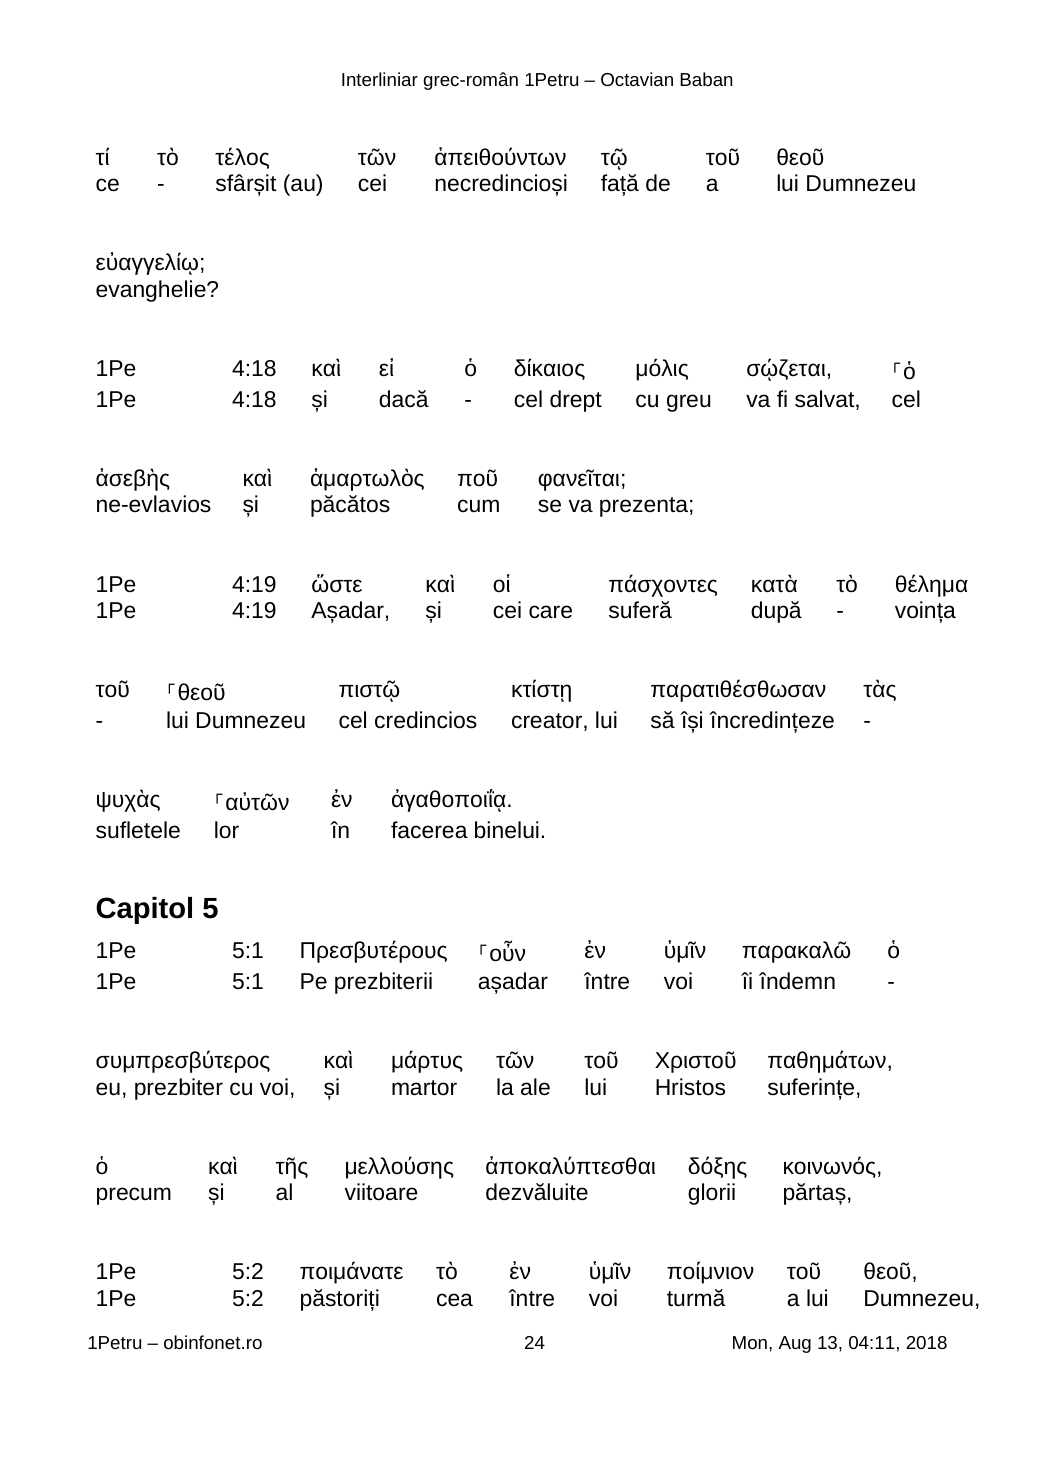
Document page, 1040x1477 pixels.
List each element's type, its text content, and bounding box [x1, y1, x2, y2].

table_cell ἀσεβὴς [91, 465, 238, 491]
table_header [460, 329, 509, 355]
table_header [534, 439, 721, 465]
table_cell ἐν [505, 1258, 584, 1284]
table_header [210, 760, 327, 786]
table_cell τῶν [354, 144, 430, 170]
table_header [604, 544, 746, 571]
table_cell martor [387, 1074, 492, 1100]
table_cell așadar [474, 968, 580, 995]
table_cell ἐν [327, 786, 387, 817]
table_cell ὁ [91, 1153, 204, 1179]
table_cell a lui [783, 1285, 859, 1311]
table_header [91, 223, 244, 249]
table_header [505, 1232, 584, 1258]
table_cell a [701, 170, 772, 197]
table_header [375, 329, 460, 355]
table_cell lui Dumnezeu [162, 707, 334, 733]
table_header [306, 439, 453, 465]
table_cell τὸ [432, 1258, 505, 1284]
table_cell se va prezenta; [534, 491, 721, 518]
table_cell μόλις [631, 355, 742, 386]
table_cell τῶν [492, 1048, 580, 1074]
table_cell 1Pe [91, 571, 228, 597]
table_cell ὁ [460, 355, 509, 386]
table_cell κατὰ [746, 571, 832, 597]
table_header [91, 439, 238, 465]
table_cell cei care [489, 597, 604, 623]
table_cell și [238, 491, 306, 518]
table_cell părtaș, [778, 1179, 911, 1206]
table_header [271, 1126, 340, 1153]
table_header [432, 1232, 505, 1258]
table_cell - [859, 707, 929, 733]
table_cell τὸ [832, 571, 890, 597]
table_header [421, 544, 488, 571]
table_header [319, 1021, 387, 1047]
table_header Capitol 5 [91, 870, 228, 937]
table_header [585, 1232, 662, 1258]
table_header [295, 1232, 432, 1258]
table_cell Hristos [650, 1074, 763, 1100]
table_cell 1Pe [91, 937, 228, 968]
table_cell ⸀θεοῦ [162, 676, 334, 707]
table_cell τοῦ [701, 144, 772, 170]
table_header [510, 329, 631, 355]
table_cell ⸀αὐτῶν [210, 786, 327, 817]
table_header [91, 329, 228, 355]
table_header [832, 544, 890, 571]
table_cell necredincioși [430, 170, 596, 197]
table_cell glorii [684, 1179, 778, 1206]
table_cell 1Pe [91, 1258, 228, 1284]
table_header [387, 760, 572, 786]
table_cell ce [91, 170, 153, 197]
table_cell μελλούσης [340, 1153, 481, 1179]
table_cell μάρτυς [387, 1048, 492, 1074]
table_cell ποίμνιον [663, 1258, 782, 1284]
table_cell dezvăluite [481, 1179, 683, 1206]
table_header [580, 1021, 650, 1047]
table_cell ἀπειθούντων [430, 144, 596, 170]
table_cell - [91, 707, 162, 733]
table_cell καὶ [204, 1153, 271, 1179]
table_cell 1Pe [91, 386, 228, 412]
table_header [859, 650, 929, 676]
table_cell θεοῦ [772, 144, 944, 170]
table_cell 4:18 [228, 386, 307, 412]
table_cell lui Dumnezeu [772, 170, 944, 197]
table_header [650, 1021, 763, 1047]
table_header [887, 329, 953, 355]
table_cell cel [887, 386, 953, 412]
table_header [580, 870, 659, 937]
table_cell față de [596, 170, 701, 197]
table_cell - [883, 968, 932, 995]
table_cell 5:2 [228, 1285, 295, 1311]
table_cell Dumnezeu, [859, 1285, 1010, 1311]
table_cell 1Pe [91, 1285, 228, 1311]
table_cell θέλημα [890, 571, 998, 597]
table_cell παρατιθέσθωσαν [646, 676, 859, 707]
table_header [631, 329, 742, 355]
table_cell ⸀ὁ [887, 355, 953, 386]
table_cell suferințe, [763, 1074, 920, 1100]
table_cell ὥστε [307, 571, 421, 597]
table_cell cea [432, 1285, 505, 1311]
table_header [238, 439, 306, 465]
table_cell εὐαγγελίῳ; [91, 249, 244, 276]
table_cell ψυχὰς [91, 786, 209, 817]
table_cell τί [91, 144, 153, 170]
table_header [334, 650, 507, 676]
table_cell παρακαλῶ [738, 937, 883, 968]
table_cell sufletele [91, 818, 209, 844]
table_header [859, 1232, 1010, 1258]
table_cell φανεῖται; [534, 465, 721, 491]
table_header [883, 870, 932, 937]
table_cell să își încredințeze [646, 707, 859, 733]
table_header [474, 870, 580, 937]
table_cell 1Pe [91, 597, 228, 623]
table_cell πάσχοντες [604, 571, 746, 597]
table_cell cu greu [631, 386, 742, 412]
table_cell îi îndemn [738, 968, 883, 995]
table_cell suferă [604, 597, 746, 623]
table_cell Πρεσβυτέρους [295, 937, 473, 968]
table_header [890, 544, 998, 571]
table_header [507, 650, 646, 676]
table_cell 5:2 [228, 1258, 295, 1284]
table_header [228, 544, 307, 571]
table_cell păcătos [306, 491, 453, 518]
table_cell τοῦ [91, 676, 162, 707]
table_cell cel credincios [334, 707, 507, 733]
table_cell 4:19 [228, 571, 307, 597]
table_header [489, 544, 604, 571]
table_cell în [327, 818, 387, 844]
table_cell păstoriți [295, 1285, 432, 1311]
table_cell παθημάτων, [763, 1048, 920, 1074]
table_header [91, 760, 209, 786]
table_cell al [271, 1179, 340, 1206]
table_cell 5:1 [228, 968, 295, 995]
table_header [453, 439, 533, 465]
table_cell Așadar, [307, 597, 421, 623]
table_header [481, 1126, 683, 1153]
table_cell precum [91, 1179, 204, 1206]
table_cell ἀποκαλύπτεσθαι [481, 1153, 683, 1179]
table_cell τὸ [153, 144, 211, 170]
table_cell οἱ [489, 571, 604, 597]
table_header [742, 329, 887, 355]
table_cell ⸀οὖν [474, 937, 580, 968]
table_cell ἐν [580, 937, 659, 968]
table_header [746, 544, 832, 571]
table_cell 4:19 [228, 597, 307, 623]
table_cell κοινωνός, [778, 1153, 911, 1179]
table_header [204, 1126, 271, 1153]
table_cell după [746, 597, 832, 623]
table_cell καὶ [307, 355, 374, 386]
table_header [91, 1126, 204, 1153]
table_cell - [832, 597, 890, 623]
table_header [91, 1021, 319, 1047]
table_header [646, 650, 859, 676]
table_header [295, 870, 473, 937]
table_cell τέλος [211, 144, 353, 170]
table_cell 4:18 [228, 355, 307, 386]
table_cell καὶ [421, 571, 488, 597]
table_cell voi [585, 1285, 662, 1311]
table_cell Pe prezbiterii [295, 968, 473, 995]
table_cell lor [210, 818, 327, 844]
table_cell ποῦ [453, 465, 533, 491]
table_cell sfârșit (au) [211, 170, 353, 197]
table_cell - [460, 386, 509, 412]
table_header [327, 760, 387, 786]
table_cell și [421, 597, 488, 623]
table_cell eu, prezbiter cu voi, [91, 1074, 319, 1100]
table_cell τὰς [859, 676, 929, 707]
table_cell 1Pe [91, 968, 228, 995]
table_cell καὶ [319, 1048, 387, 1074]
table_header [778, 1126, 911, 1153]
table_cell viitoare [340, 1179, 481, 1206]
table_cell καὶ [238, 465, 306, 491]
table_cell τοῦ [580, 1048, 650, 1074]
table_header [91, 1232, 228, 1258]
table_cell la ale [492, 1074, 580, 1100]
table_cell între [580, 968, 659, 995]
table_cell cel drept [510, 386, 631, 412]
table_header [340, 1126, 481, 1153]
table_cell cum [453, 491, 533, 518]
table_cell și [307, 386, 374, 412]
table_cell între [505, 1285, 584, 1311]
table_cell va fi salvat, [742, 386, 887, 412]
table_cell ὑμῖν [585, 1258, 662, 1284]
table_cell τῆς [271, 1153, 340, 1179]
table_cell τοῦ [783, 1258, 859, 1284]
table_cell 1Pe [91, 355, 228, 386]
table_header [763, 1021, 920, 1047]
table_cell σῴζεται, [742, 355, 887, 386]
table_cell συμπρεσβύτερος [91, 1048, 319, 1074]
table_header [91, 544, 228, 571]
table_cell κτίστῃ [507, 676, 646, 707]
table_cell voi [660, 968, 737, 995]
table_header [783, 1232, 859, 1258]
table_cell și [319, 1074, 387, 1100]
table_header [738, 870, 883, 937]
table_cell 5:1 [228, 937, 295, 968]
table_header [492, 1021, 580, 1047]
table_cell θεοῦ, [859, 1258, 1010, 1284]
table_cell evanghelie? [91, 276, 244, 302]
table_header [660, 870, 737, 937]
table_cell τῷ [596, 144, 701, 170]
table_cell ὑμῖν [660, 937, 737, 968]
table_cell ἁμαρτωλὸς [306, 465, 453, 491]
table_cell și [204, 1179, 271, 1206]
table_cell lui [580, 1074, 650, 1100]
table_header [684, 1126, 778, 1153]
table_header [663, 1232, 782, 1258]
table_header [307, 544, 421, 571]
table_cell ποιμάνατε [295, 1258, 432, 1284]
table_cell - [153, 170, 211, 197]
table_header [91, 650, 162, 676]
table_cell ἀγαθοποιΐᾳ. [387, 786, 572, 817]
table_cell voința [890, 597, 998, 623]
table_header [387, 1021, 492, 1047]
table_header [228, 329, 307, 355]
table_cell δόξης [684, 1153, 778, 1179]
table_cell turmă [663, 1285, 782, 1311]
table_cell cei [354, 170, 430, 197]
table_cell ὁ [883, 937, 932, 968]
table_header [228, 1232, 295, 1258]
table_header [162, 650, 334, 676]
table_cell facerea binelui. [387, 818, 572, 844]
table_cell Χριστοῦ [650, 1048, 763, 1074]
table_cell πιστῷ [334, 676, 507, 707]
table_cell εἰ [375, 355, 460, 386]
table_cell dacă [375, 386, 460, 412]
table_cell δίκαιος [510, 355, 631, 386]
table_header [228, 870, 295, 937]
table_header [307, 329, 374, 355]
table_cell creator, lui [507, 707, 646, 733]
table_cell ne-evlavios [91, 491, 238, 518]
